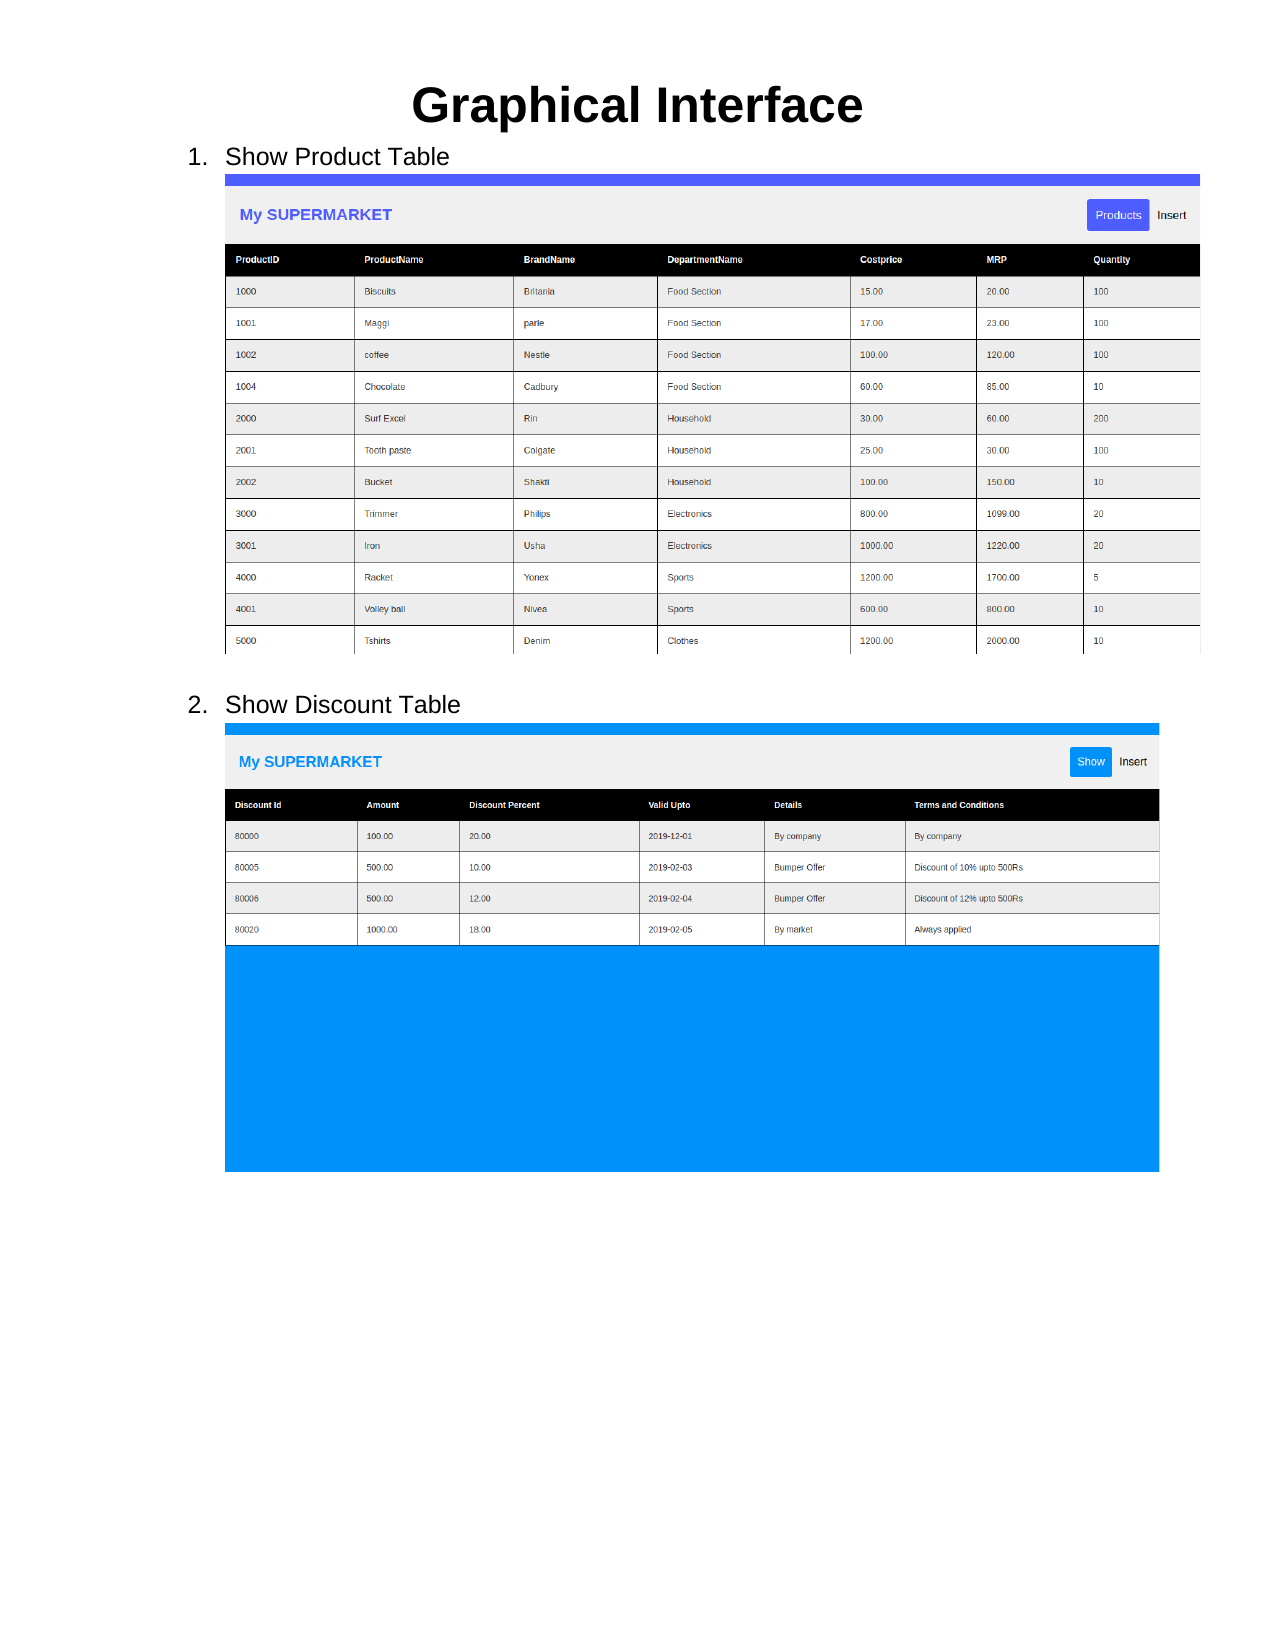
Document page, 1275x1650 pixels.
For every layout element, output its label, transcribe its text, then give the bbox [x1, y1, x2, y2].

picture [225, 174, 1200, 654]
list Show Product Table [187, 141, 1125, 170]
picture [225, 723, 1160, 1172]
list Show Discount Table [187, 691, 1125, 719]
text Graphical Interface [150, 75, 1125, 133]
